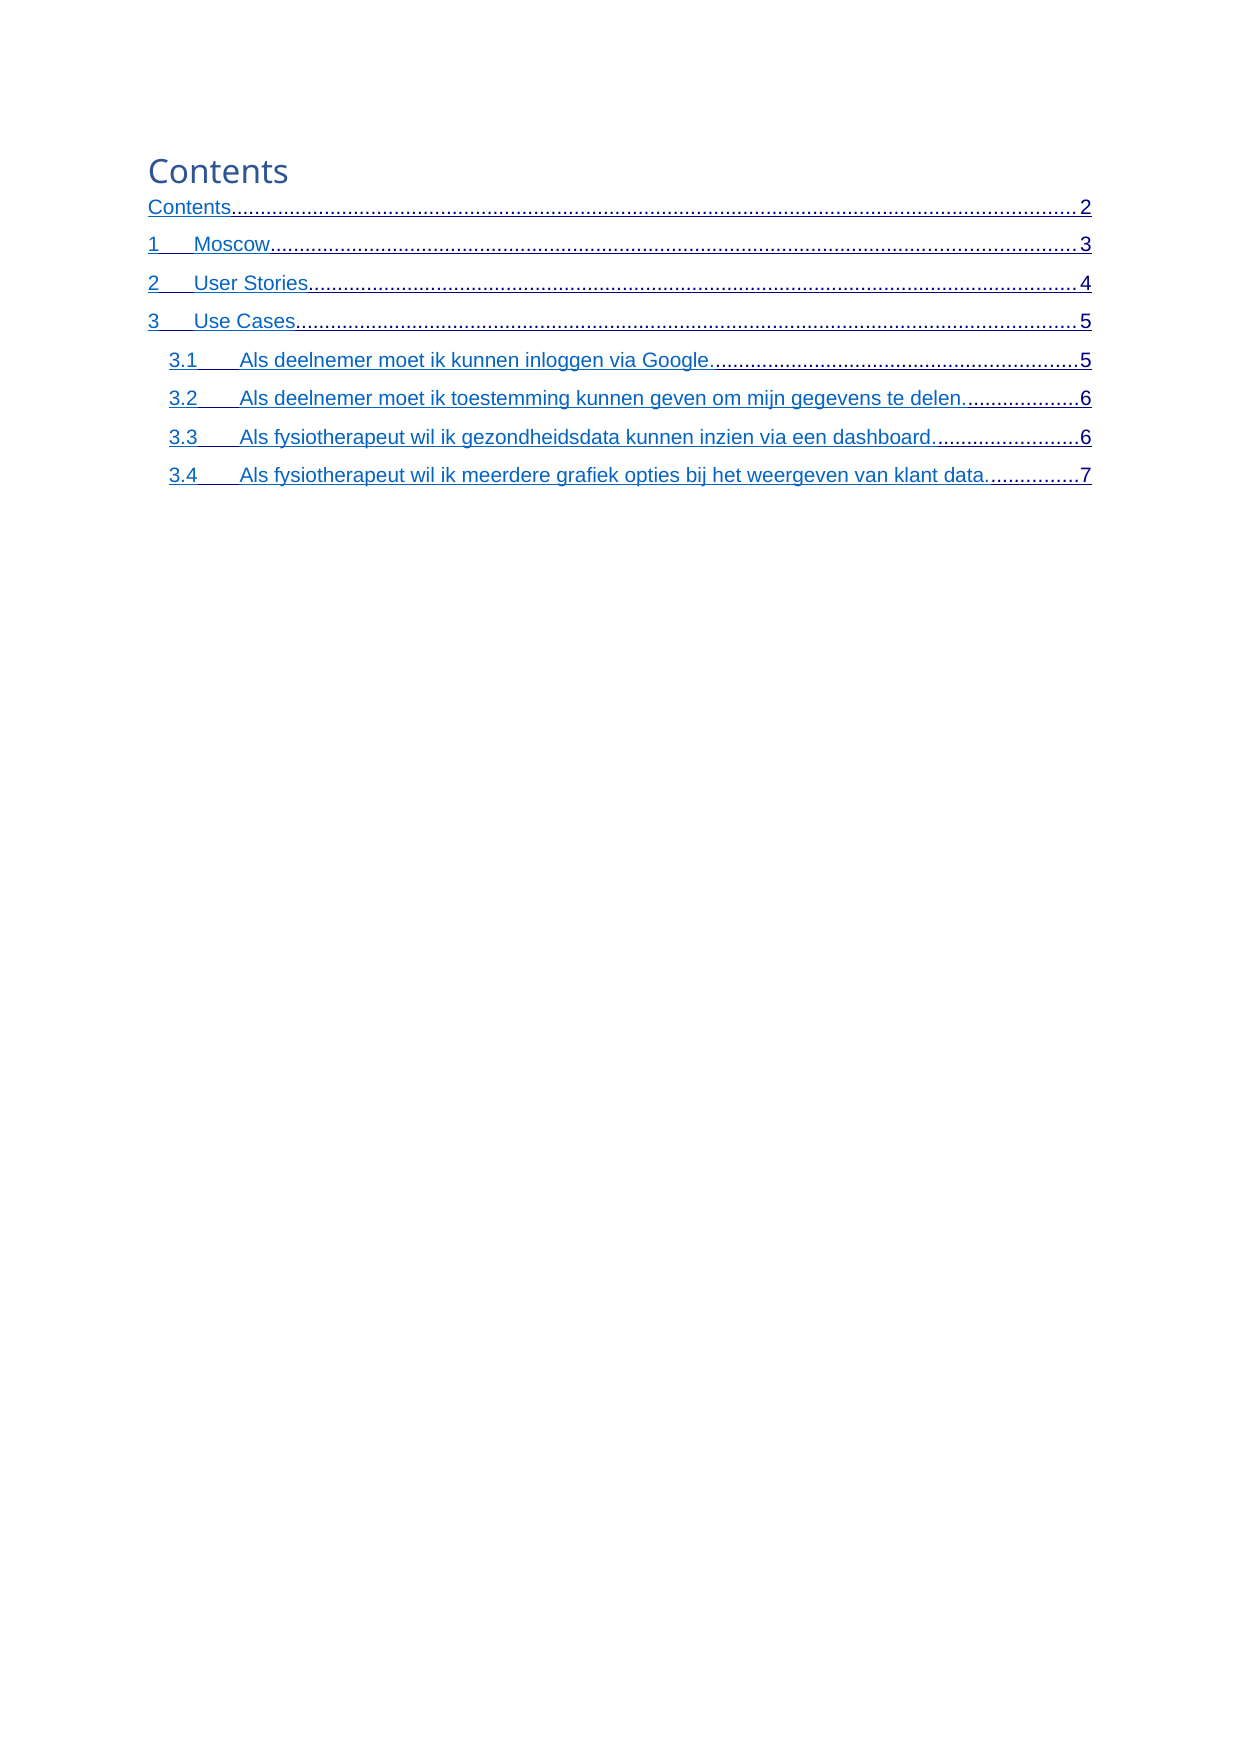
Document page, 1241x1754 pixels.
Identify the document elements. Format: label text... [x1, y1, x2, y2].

text 2 User Stories 4 [148, 268, 1093, 296]
text 3.1 Als deelnemer moet ik kunnen inloggen via Google. 5 [168, 345, 1093, 373]
text 1 Moscow 3 [148, 229, 1093, 258]
text 3.3 Als fysiotherapeut wil ik gezondheidsdata kunnen inzien via een dashboard. 6 [168, 422, 1093, 450]
subtitle Contents [148, 148, 1093, 193]
text 3.4 Als fysiotherapeut wil ik meerdere grafiek opties bij het weergeven van klant data. 7 [168, 460, 1093, 488]
text Contents 2 [148, 195, 1093, 219]
text 3.2 Als deelnemer moet ik toestemming kunnen geven om mijn gegevens te delen. 6 [168, 383, 1093, 411]
text 3 Use Cases 5 [148, 306, 1093, 334]
